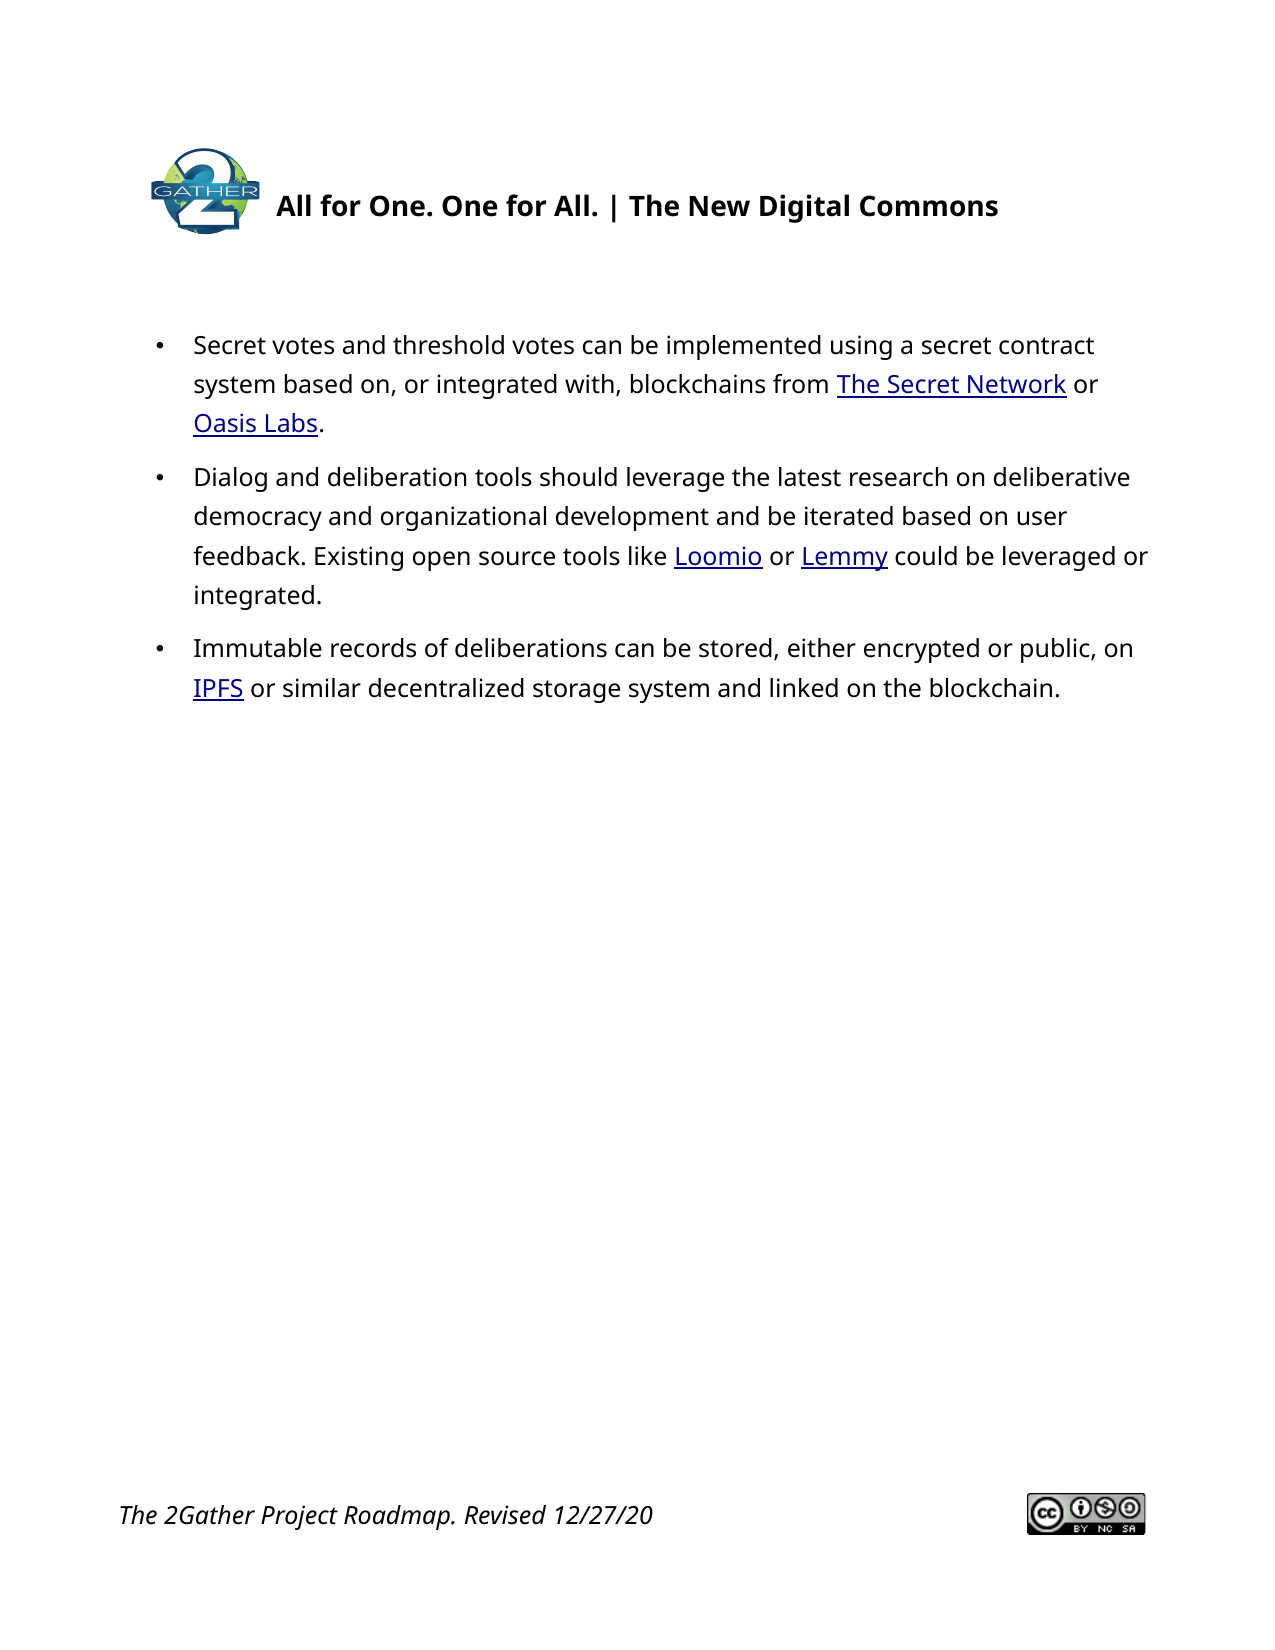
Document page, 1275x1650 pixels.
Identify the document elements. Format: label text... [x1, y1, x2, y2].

list Dialog and deliberation tools should leverage the latest research on deliberative democracy and organizational development and be iterated based on user feedback. Existing open source tools like Loomio or Lemmy could be leveraged or integrated. [156, 460, 1157, 611]
picture [124, 119, 285, 263]
list Secret votes and threshold votes can be implemented using a secret contract system based on, or integrated with, blockchains from The Secret Network or Oasis Labs. [156, 328, 1157, 440]
picture [1027, 1493, 1146, 1535]
list Immutable records of deliberations can be stored, either encrypted or public, on IPFS or similar decentralized storage system and linked on the blockchain. [156, 631, 1157, 704]
